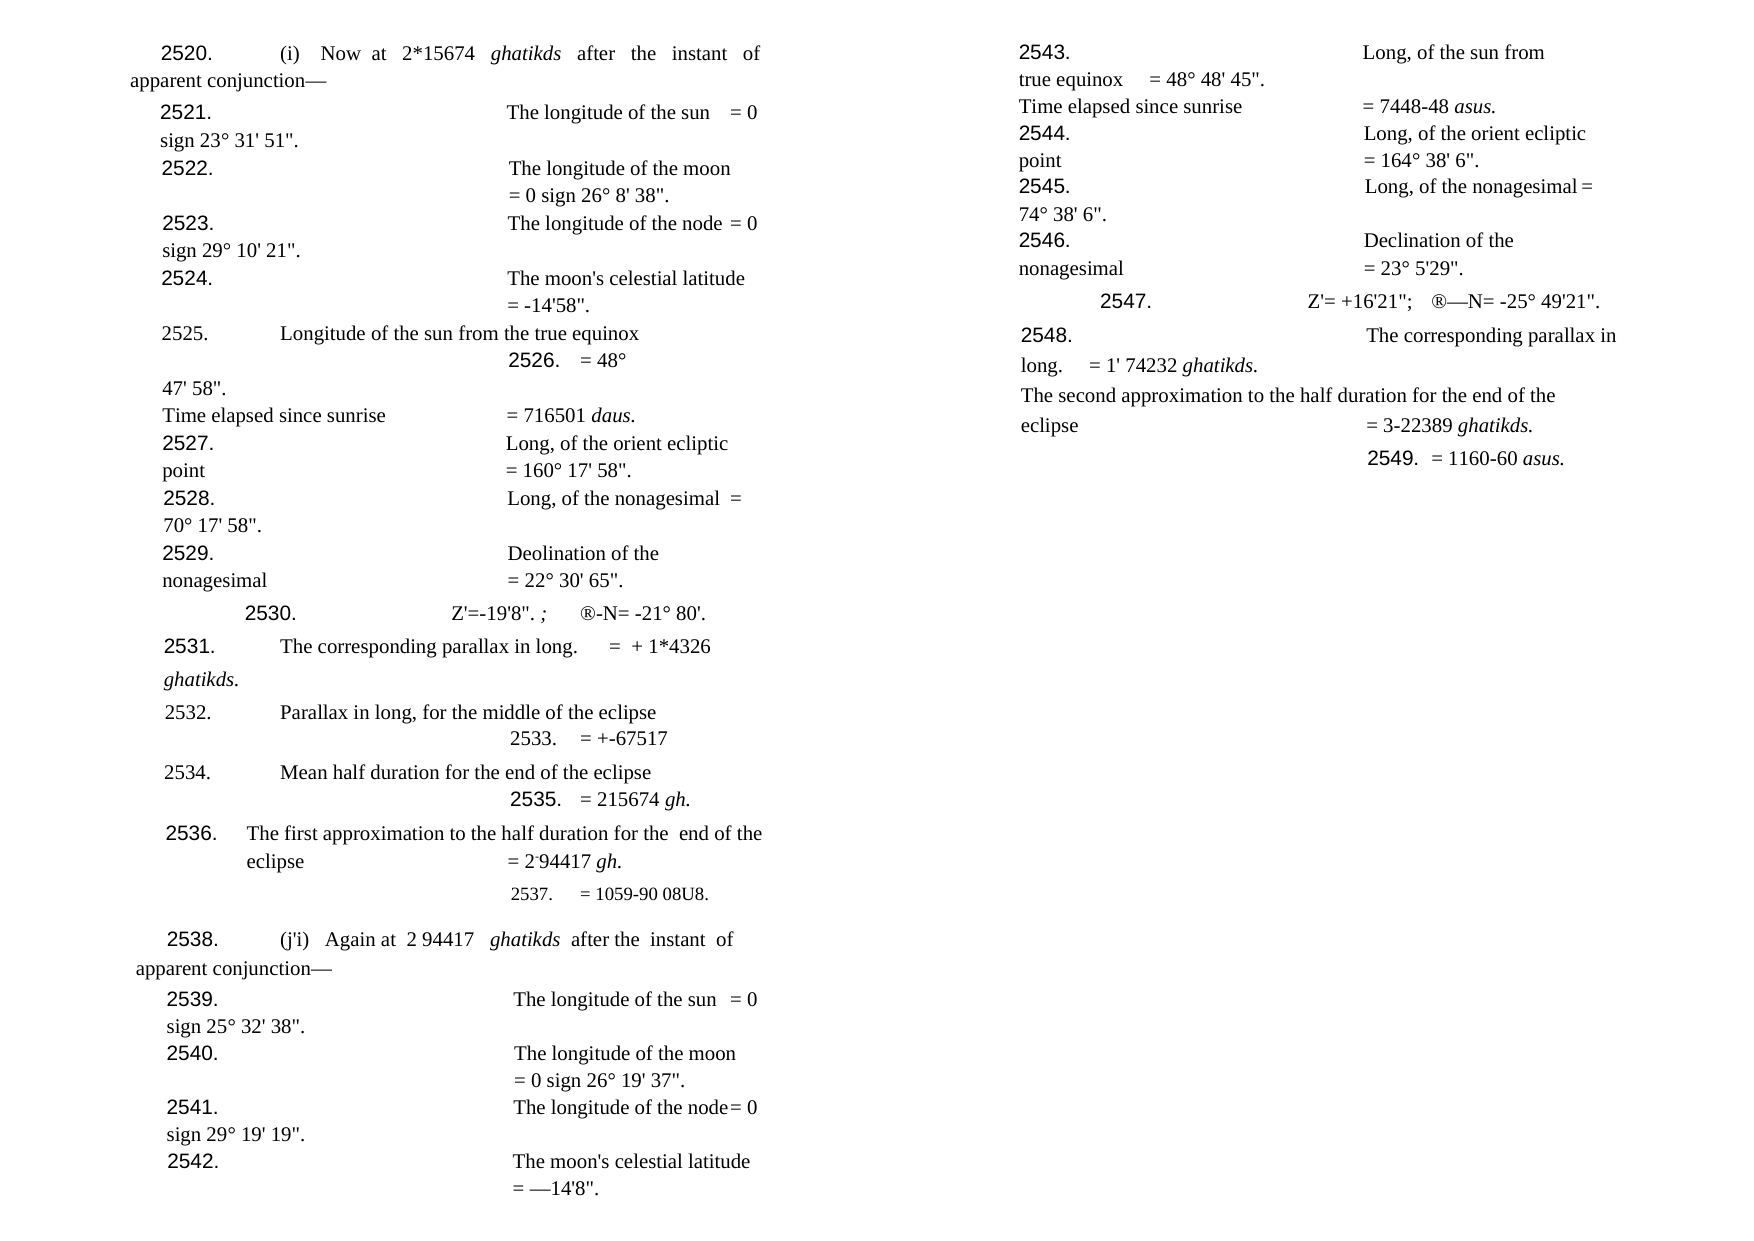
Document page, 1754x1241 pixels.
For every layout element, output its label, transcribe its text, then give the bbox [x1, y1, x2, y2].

list = 215674 gh. [510, 787, 766, 811]
list The longitude of the sun = 0 sign 23° 31' 51". [160, 97, 766, 152]
list The longitude of the node = 0 sign 29° 19' 19". [166, 1093, 766, 1147]
list Parallax in long, for the middle of the eclipse [164, 693, 766, 726]
list Deolination of the nonagesimal = 22° 30' 65". [162, 538, 766, 593]
list Long, of the nonagesimal = 74° 38' 6". [1018, 172, 1624, 226]
list Long, of the nonagesimal = 70° 17' 58". [163, 483, 766, 538]
list = +-67517 [510, 726, 766, 750]
list The first approximation to the half duration for the end of the eclipse = 2-94417 gh. [165, 818, 766, 874]
list Long, of the sun from true equinox = 48° 48' 45". Time elapsed since sunrise = 7448-48 asus. [1018, 37, 1548, 118]
list The longitude of the sun = 0 sign 25° 32' 38". [166, 985, 766, 1039]
list The corresponding parallax in long. = + 1*4326 ghatikds. [163, 627, 766, 693]
list The longitude of the moon = 0 sign 26° 8' 38". [161, 153, 766, 208]
list The longitude of the node = 0 sign 29° 10' 21". [162, 208, 766, 263]
list Longitude of the sun from the true equinox [161, 318, 766, 346]
list Long, of the orient ecliptic point = 164° 38' 6". [1018, 118, 1624, 172]
list The moon's celestial latitude = —14'8". [167, 1147, 766, 1201]
list Z'= +16'21"; ®—N= -25° 49'21". [1100, 289, 1624, 313]
list Z'=-19'8". ; ®-N= -21° 80'. [244, 594, 766, 627]
list = 48° 47' 58". Time elapsed since sunrise = 716501 daus. [162, 346, 652, 428]
list Mean half duration for the end of the eclipse [164, 760, 766, 784]
list = 1160-60 asus. [1367, 446, 1624, 470]
list The corresponding parallax in long. = 1' 74232 ghatikds. The second approximation to the half duration for the end of the eclipse = 3-22389 ghatikds. [1021, 319, 1624, 439]
list (j'i) Again at 2 94417 ghatikds after the instant of apparent conjunction— [136, 923, 766, 982]
list Declination of the nonagesimal = 23° 5'29". [1018, 226, 1624, 280]
list (i) Now at 2*15674 ghatikds after the instant of apparent conjunction— [130, 37, 766, 93]
list Long, of the orient ecliptic point = 160° 17' 58". [162, 428, 766, 483]
list The longitude of the moon = 0 sign 26° 19' 37". [166, 1039, 766, 1093]
list = 1059-90 08U8. [511, 882, 766, 904]
list The moon's celestial latitude = -14'58". [161, 263, 766, 318]
